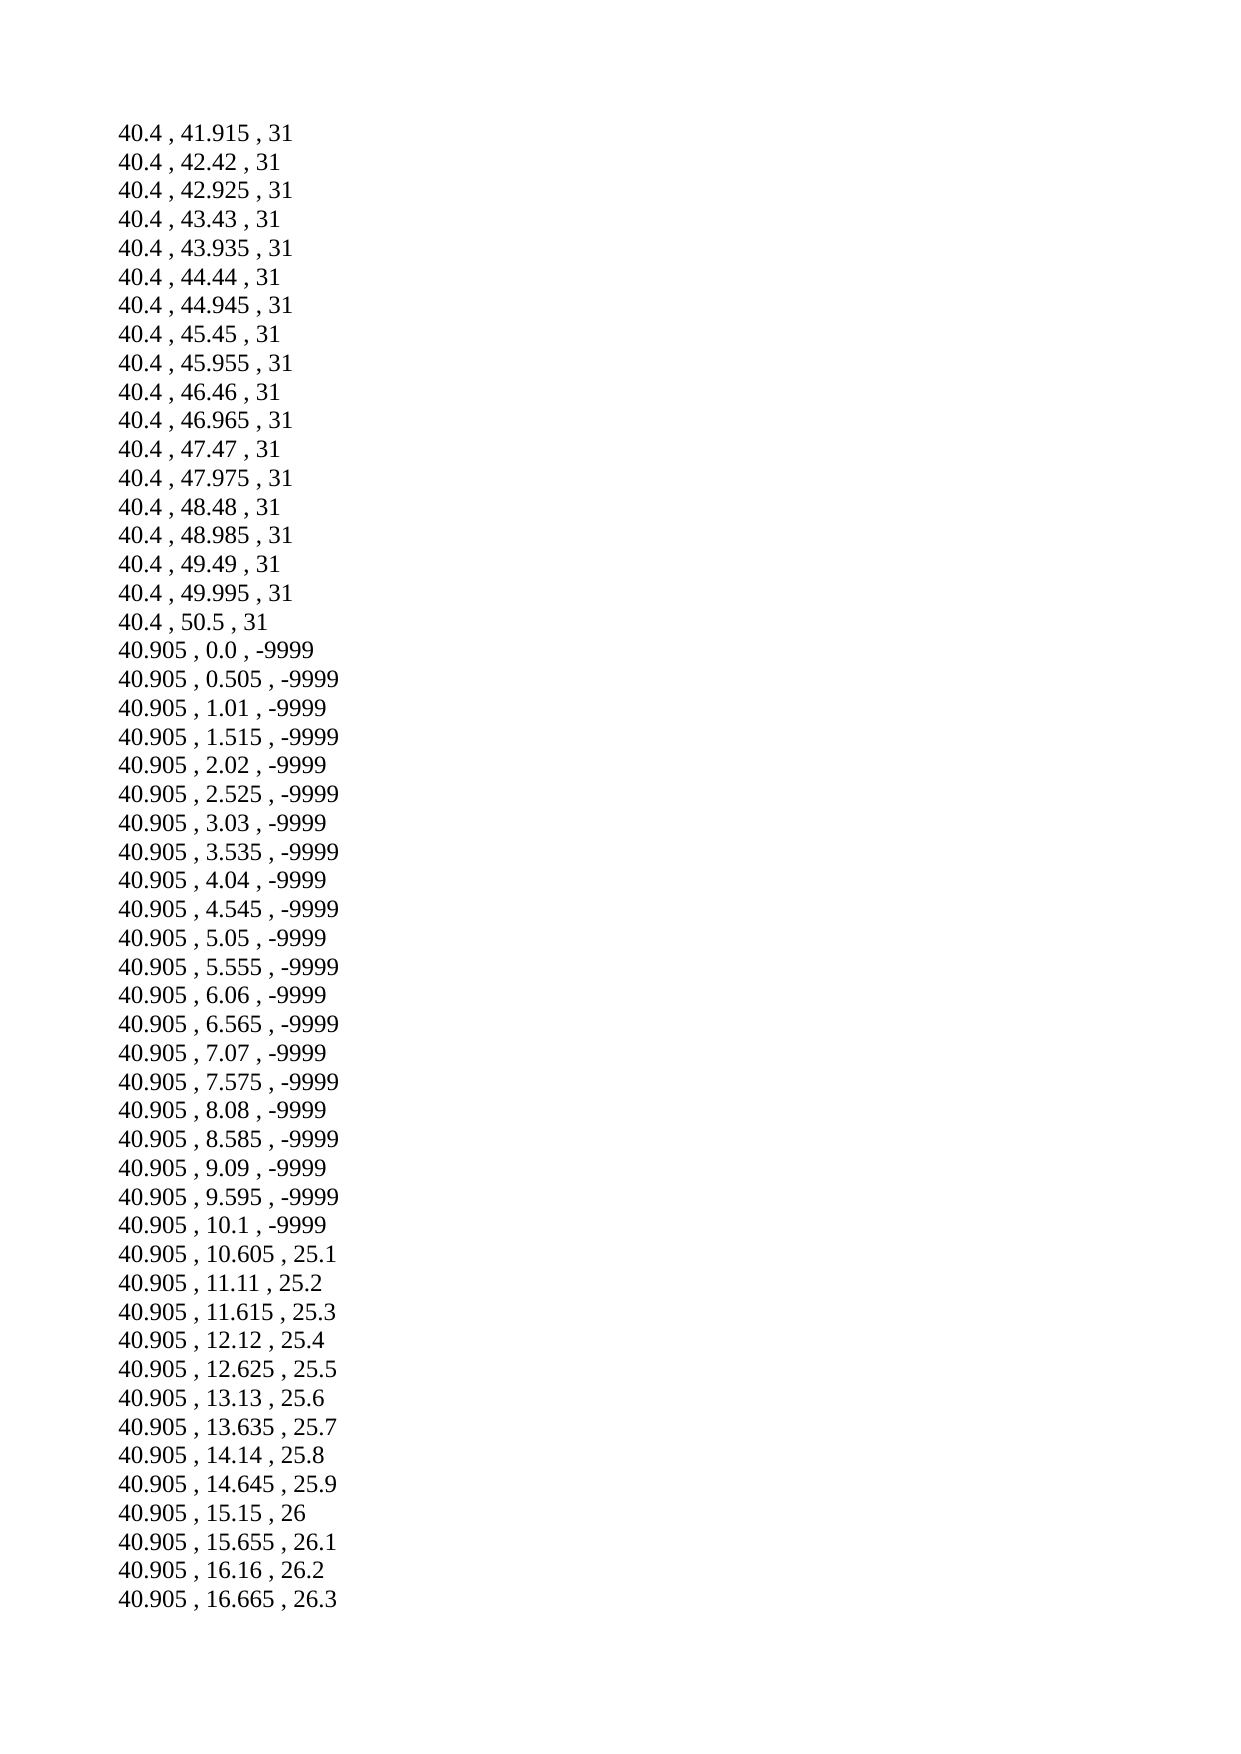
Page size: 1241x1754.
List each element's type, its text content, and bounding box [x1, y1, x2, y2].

text 40.905 , 2.02 , -9999 [118, 751, 1122, 779]
text 40.905 , 6.565 , -9999 [118, 1009, 1122, 1038]
text 40.905 , 3.03 , -9999 [118, 808, 1122, 837]
text 40.905 , 7.07 , -9999 [118, 1038, 1122, 1067]
text 40.905 , 11.615 , 25.3 [118, 1297, 1122, 1326]
text 40.905 , 6.06 , -9999 [118, 981, 1122, 1009]
text 40.905 , 1.01 , -9999 [118, 693, 1122, 722]
text 40.4 , 47.47 , 31 [118, 434, 1122, 463]
text 40.905 , 4.04 , -9999 [118, 866, 1122, 894]
text 40.905 , 12.625 , 25.5 [118, 1354, 1122, 1383]
text 40.905 , 1.515 , -9999 [118, 722, 1122, 751]
text 40.905 , 9.595 , -9999 [118, 1182, 1122, 1211]
text 40.4 , 46.46 , 31 [118, 377, 1122, 406]
text 40.905 , 8.585 , -9999 [118, 1124, 1122, 1153]
text 40.905 , 2.525 , -9999 [118, 779, 1122, 808]
text 40.905 , 13.13 , 25.6 [118, 1383, 1122, 1412]
text 40.905 , 12.12 , 25.4 [118, 1326, 1122, 1354]
text 40.4 , 42.925 , 31 [118, 176, 1122, 204]
text 40.905 , 5.555 , -9999 [118, 952, 1122, 981]
text 40.905 , 16.16 , 26.2 [118, 1556, 1122, 1584]
text 40.905 , 13.635 , 25.7 [118, 1412, 1122, 1441]
text 40.4 , 50.5 , 31 [118, 607, 1122, 636]
text 40.905 , 5.05 , -9999 [118, 923, 1122, 952]
text 40.4 , 43.935 , 31 [118, 233, 1122, 262]
text 40.905 , 15.15 , 26 [118, 1498, 1122, 1527]
text 40.905 , 7.575 , -9999 [118, 1067, 1122, 1096]
text 40.905 , 8.08 , -9999 [118, 1096, 1122, 1124]
text 40.4 , 45.45 , 31 [118, 319, 1122, 348]
text 40.905 , 11.11 , 25.2 [118, 1268, 1122, 1297]
text 40.905 , 15.655 , 26.1 [118, 1527, 1122, 1556]
text 40.905 , 10.1 , -9999 [118, 1211, 1122, 1239]
text 40.905 , 3.535 , -9999 [118, 837, 1122, 866]
text 40.4 , 48.48 , 31 [118, 492, 1122, 521]
text 40.905 , 16.665 , 26.3 [118, 1584, 1122, 1613]
text 40.905 , 10.605 , 25.1 [118, 1239, 1122, 1268]
text 40.4 , 47.975 , 31 [118, 463, 1122, 492]
text 40.4 , 41.915 , 31 [118, 118, 1122, 147]
text 40.4 , 49.49 , 31 [118, 549, 1122, 578]
text 40.905 , 14.645 , 25.9 [118, 1469, 1122, 1498]
text 40.905 , 0.0 , -9999 [118, 636, 1122, 664]
text 40.905 , 14.14 , 25.8 [118, 1441, 1122, 1469]
text 40.4 , 48.985 , 31 [118, 521, 1122, 549]
text 40.4 , 42.42 , 31 [118, 147, 1122, 176]
text 40.4 , 43.43 , 31 [118, 204, 1122, 233]
text 40.4 , 49.995 , 31 [118, 578, 1122, 607]
text 40.905 , 9.09 , -9999 [118, 1153, 1122, 1182]
text 40.4 , 44.44 , 31 [118, 262, 1122, 291]
text 40.905 , 0.505 , -9999 [118, 664, 1122, 693]
text 40.905 , 4.545 , -9999 [118, 894, 1122, 923]
text 40.4 , 44.945 , 31 [118, 291, 1122, 319]
text 40.4 , 46.965 , 31 [118, 406, 1122, 434]
text 40.4 , 45.955 , 31 [118, 348, 1122, 377]
